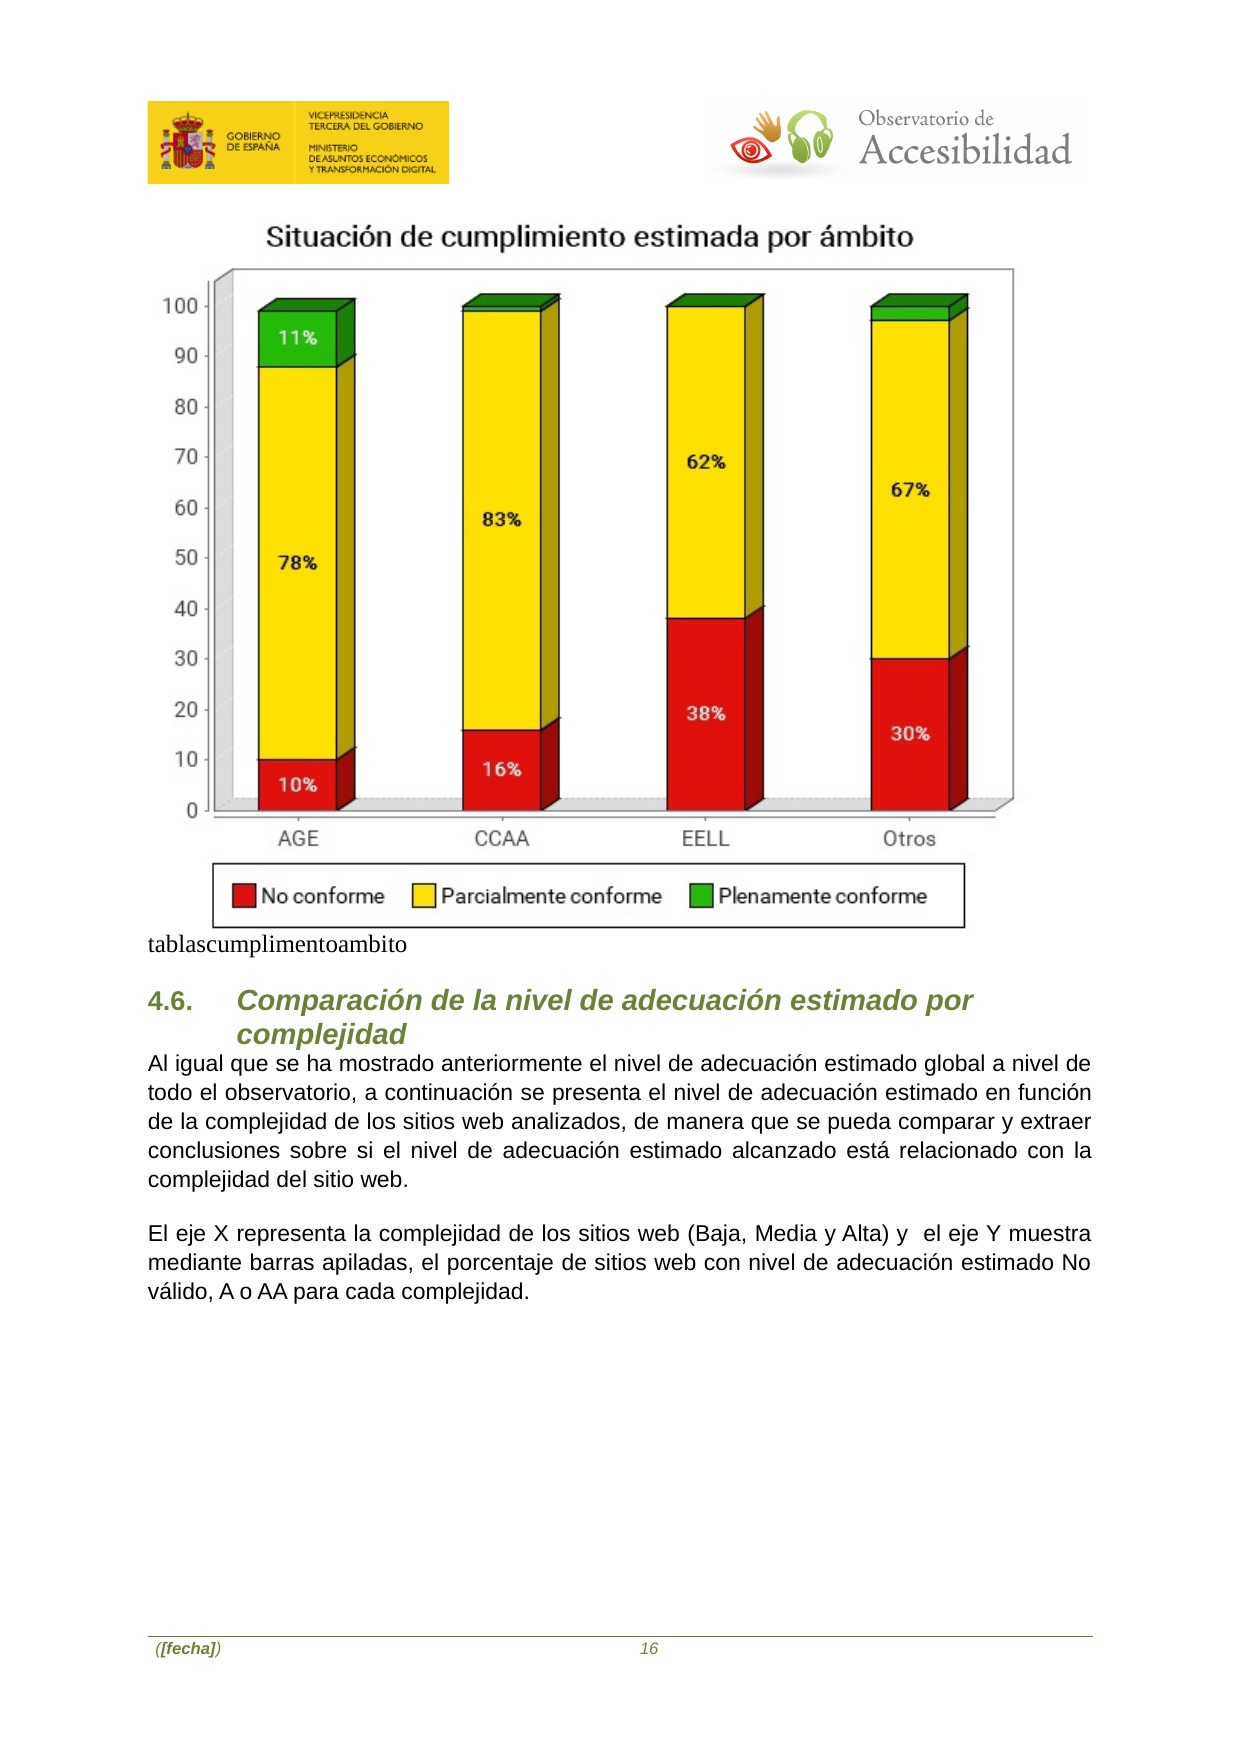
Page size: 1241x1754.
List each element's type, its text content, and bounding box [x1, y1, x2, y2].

picture [147, 219, 1031, 930]
picture [147, 101, 450, 184]
picture [710, 101, 1086, 184]
text El eje X representa la complejidad de los sitios web (Baja, Media y Alta) y el eje Y muestra mediante barras apiladas, el porcentaje de sitios web con nivel de adecuación estimado No válido, A o AA para cada complejidad. [148, 1220, 1092, 1304]
text tablascumplimentoambito [148, 929, 1092, 958]
subtitle Comparación de la nivel de adecuación estimado por complejidad [148, 983, 1092, 1050]
text Al igual que se ha mostrado anteriormente el nivel de adecuación estimado global a nivel de todo el observatorio, a continuación se presenta el nivel de adecuación estimado en función de la complejidad de los sitios web analizados, de manera que se pueda comparar y extraer conclusiones sobre si el nivel de adecuación estimado alcanzado está relacionado con la complejidad del sitio web. [148, 1050, 1092, 1193]
